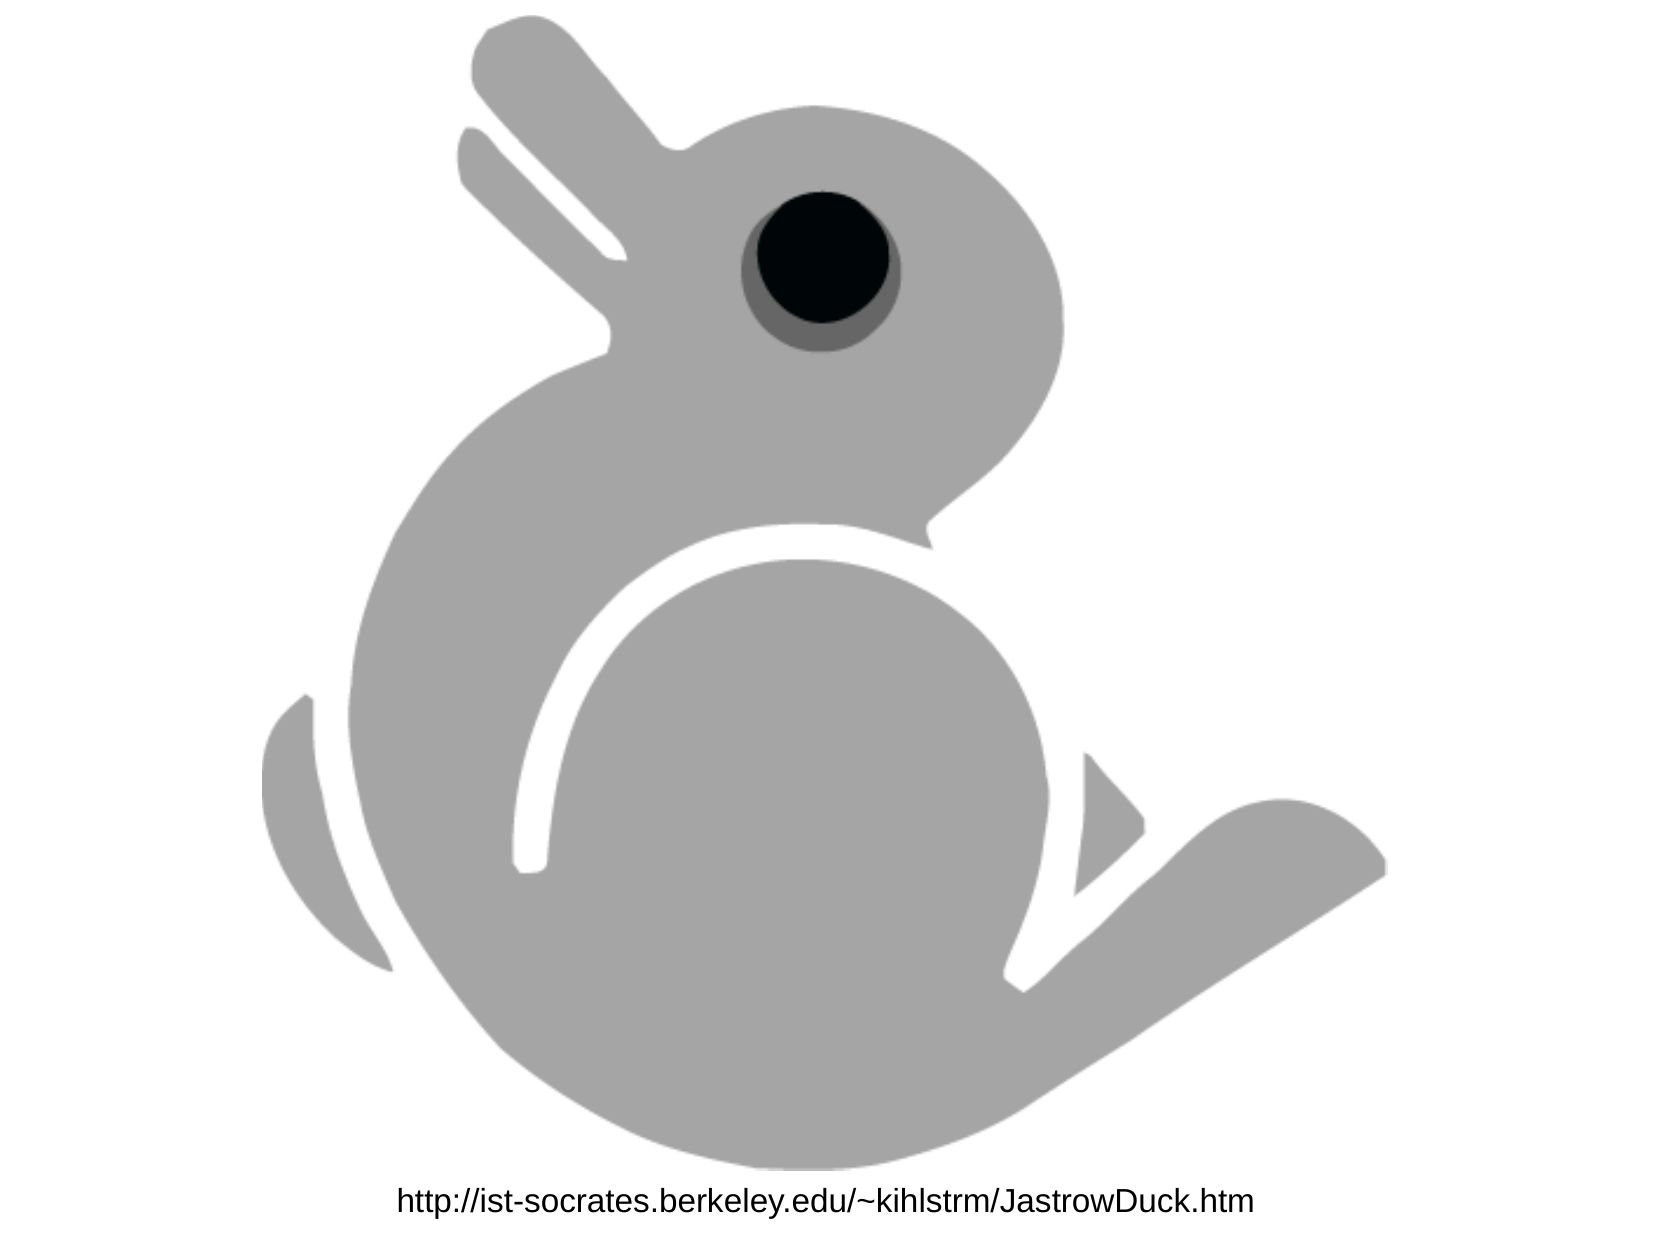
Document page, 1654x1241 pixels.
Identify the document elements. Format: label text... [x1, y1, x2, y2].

text_box http://ist-socrates.berkeley.edu/~kihlstrm/JastrowDuck.htm [0, 1162, 1653, 1241]
picture [262, 15, 1388, 1171]
